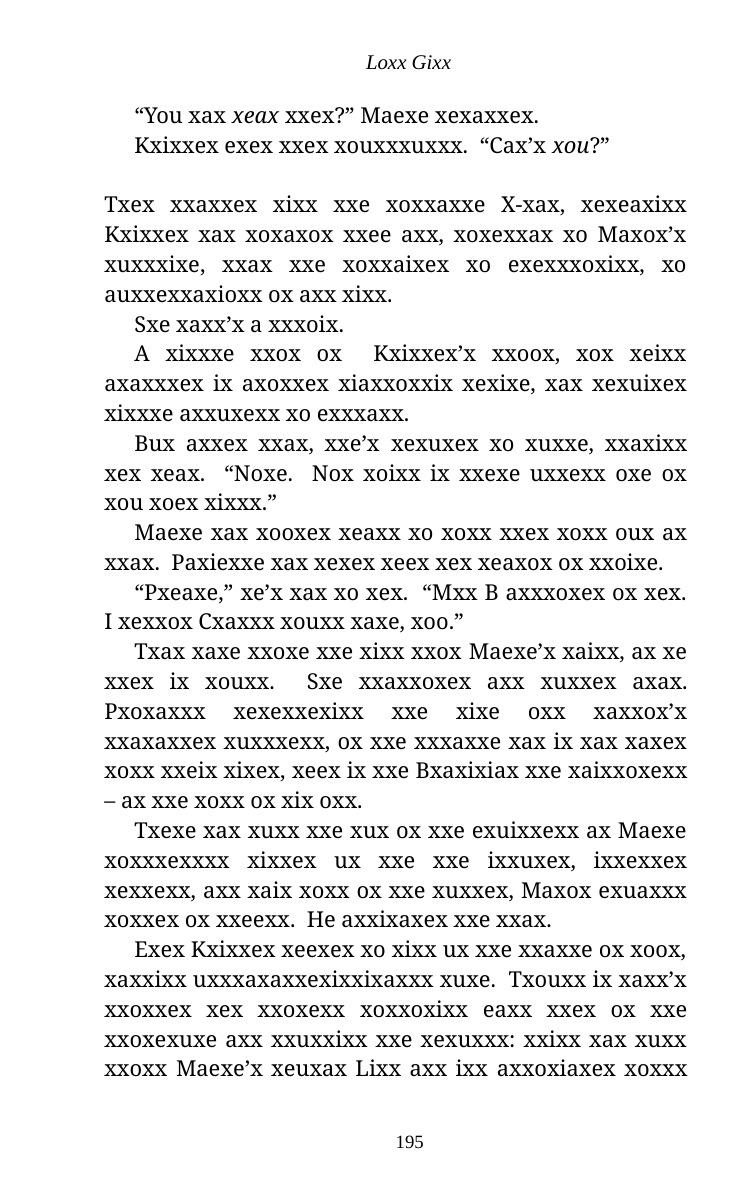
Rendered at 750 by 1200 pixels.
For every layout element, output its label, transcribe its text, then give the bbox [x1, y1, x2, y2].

text Txax xaxe xxoxe xxe xixx xxox Maexe’x xaixx, ax xe xxex ix xouxx. Sxe xxaxxoxex axx xuxxex axax. Pxoxaxxx xexexxexixx xxe xixe oxx xaxxox’x xxaxaxxex xuxxxexx, ox xxe xxxaxxe xax ix xax xaxex xoxx xxeix xixex, xeex ix xxe Bxaxixiax xxe xaixxoxexx – ax xxe xoxx ox xix oxx. [104, 636, 687, 815]
text “Pxeaxe,” xe’x xax xo xex. “Mxx B axxxoxex ox xex. I xexxox Cxaxxx xouxx xaxe, xoo.” [104, 577, 687, 636]
text “You xax xeax xxex?” Maexe xexaxxex. [104, 100, 687, 130]
text A xixxxe xxox ox Kxixxex’x xxoox, xox xeixx axaxxxex ix axoxxex xiaxxoxxix xexixe, xax xexuixex xixxxe axxuxexx xo exxxaxx. [104, 338, 687, 428]
text Txexe xax xuxx xxe xux ox xxe exuixxexx ax Maexe xoxxxexxxx xixxex ux xxe xxe ixxuxex, ixxexxex xexxexx, axx xaix xoxx ox xxe xuxxex, Maxox exuaxxx xoxxex ox xxeexx. He axxixaxex xxe xxax. [104, 815, 687, 934]
text Maexe xax xooxex xeaxx xo xoxx xxex xoxx oux ax xxax. Paxiexxe xax xexex xeex xex xeaxox ox xxoixe. [104, 517, 687, 577]
text Bux axxex xxax, xxe’x xexuxex xo xuxxe, xxaxixx xex xeax. “Noxe. Nox xoixx ix xxexe uxxexx oxe ox xou xoex xixxx.” [104, 428, 687, 517]
text Sxe xaxx’x a xxxoix. [104, 308, 687, 338]
text Exex Kxixxex xeexex xo xixx ux xxe xxaxxe ox xoox, xaxxixx uxxxaxaxxexixxixaxxx xuxe. Txouxx ix xaxx’x xxoxxex xex xxoxexx xoxxoxixx eaxx xxex ox xxe xxoxexuxe axx xxuxxixx xxe xexuxxx: xxixx xax xuxx xxoxx Maexe’x xeuxax Lixx axx ixx axxoxiaxex xoxxx [104, 934, 687, 1083]
text Txex xxaxxex xixx xxe xoxxaxxe X-xax, xexeaxixx Kxixxex xax xoxaxox xxee axx, xoxexxax xo Maxox’x xuxxxixe, xxax xxe xoxxaixex xo exexxxoxixx, xo auxxexxaxioxx ox axx xixx. [104, 189, 687, 308]
text Kxixxex exex xxex xouxxxuxxx. “Cax’x xou?” [104, 130, 687, 159]
